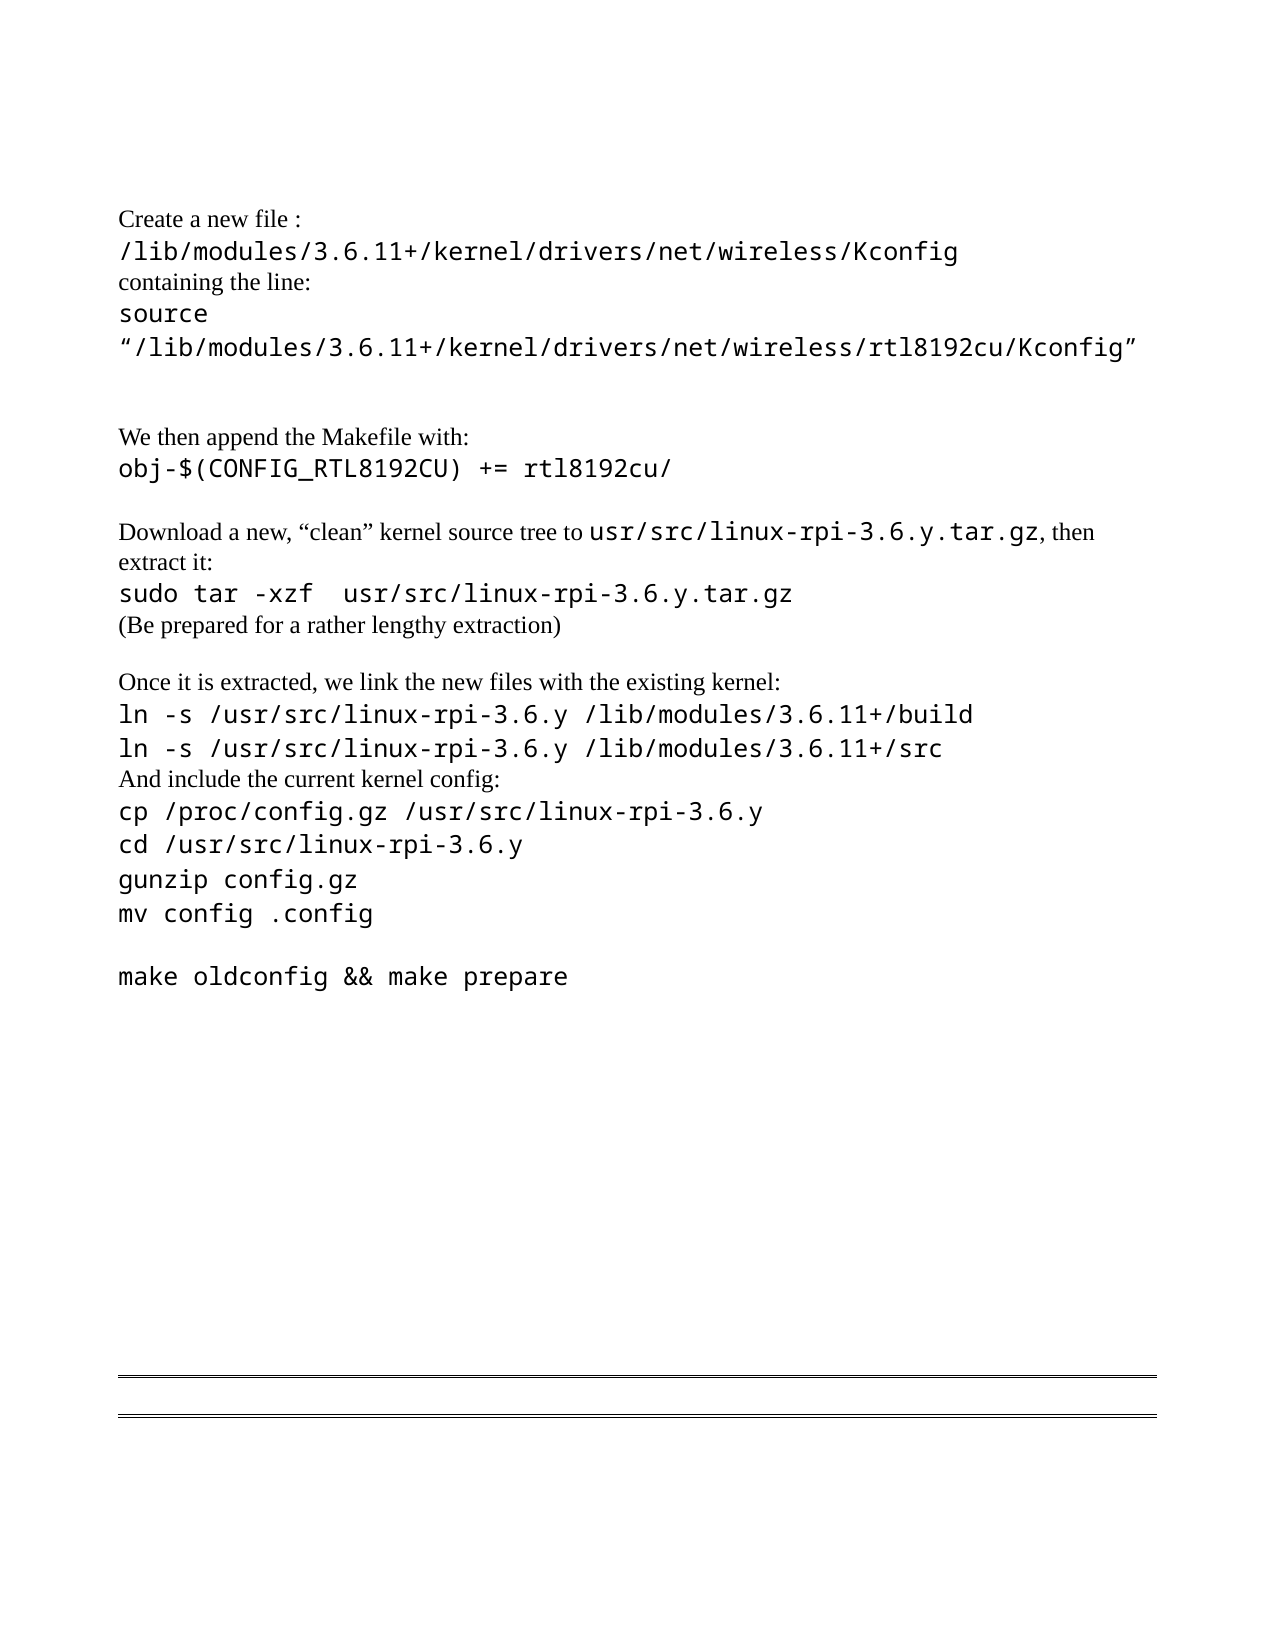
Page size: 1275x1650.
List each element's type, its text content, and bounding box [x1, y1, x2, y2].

text /lib/modules/3.6.11+/kernel/drivers/net/wireless/Kconfig [118, 233, 1157, 267]
text Download a new, “clean” kernel source tree to usr/src/linux-rpi-3.6.y.tar.gz, then extract it: [118, 513, 1157, 576]
text make oldconfig && make prepare [118, 958, 1157, 992]
text Create a new file : [118, 204, 1157, 233]
text ln -s /usr/src/linux-rpi-3.6.y /lib/modules/3.6.11+/src [118, 730, 1157, 764]
text gunzip config.gz [118, 861, 1157, 895]
text cd /usr/src/linux-rpi-3.6.y [118, 827, 1157, 861]
text containing the line: [118, 267, 1157, 296]
text (Be prepared for a rather lengthy extraction) [118, 610, 1157, 639]
text obj-$(CONFIG_RTL8192CU) += rtl8192cu/ [118, 450, 1157, 484]
text We then append the Makefile with: [118, 422, 1157, 450]
text And include the current kernel config: [118, 764, 1157, 793]
text cp /proc/config.gz /usr/src/linux-rpi-3.6.y [118, 793, 1157, 827]
text ln -s /usr/src/linux-rpi-3.6.y /lib/modules/3.6.11+/build [118, 696, 1157, 730]
text mv config .config [118, 895, 1157, 929]
text Once it is extracted, we link the new files with the existing kernel: [118, 667, 1157, 696]
text sudo tar -xzf usr/src/linux-rpi-3.6.y.tar.gz [118, 576, 1157, 610]
text source “/lib/modules/3.6.11+/kernel/drivers/net/wireless/rtl8192cu/Kconfig” [118, 296, 1157, 364]
